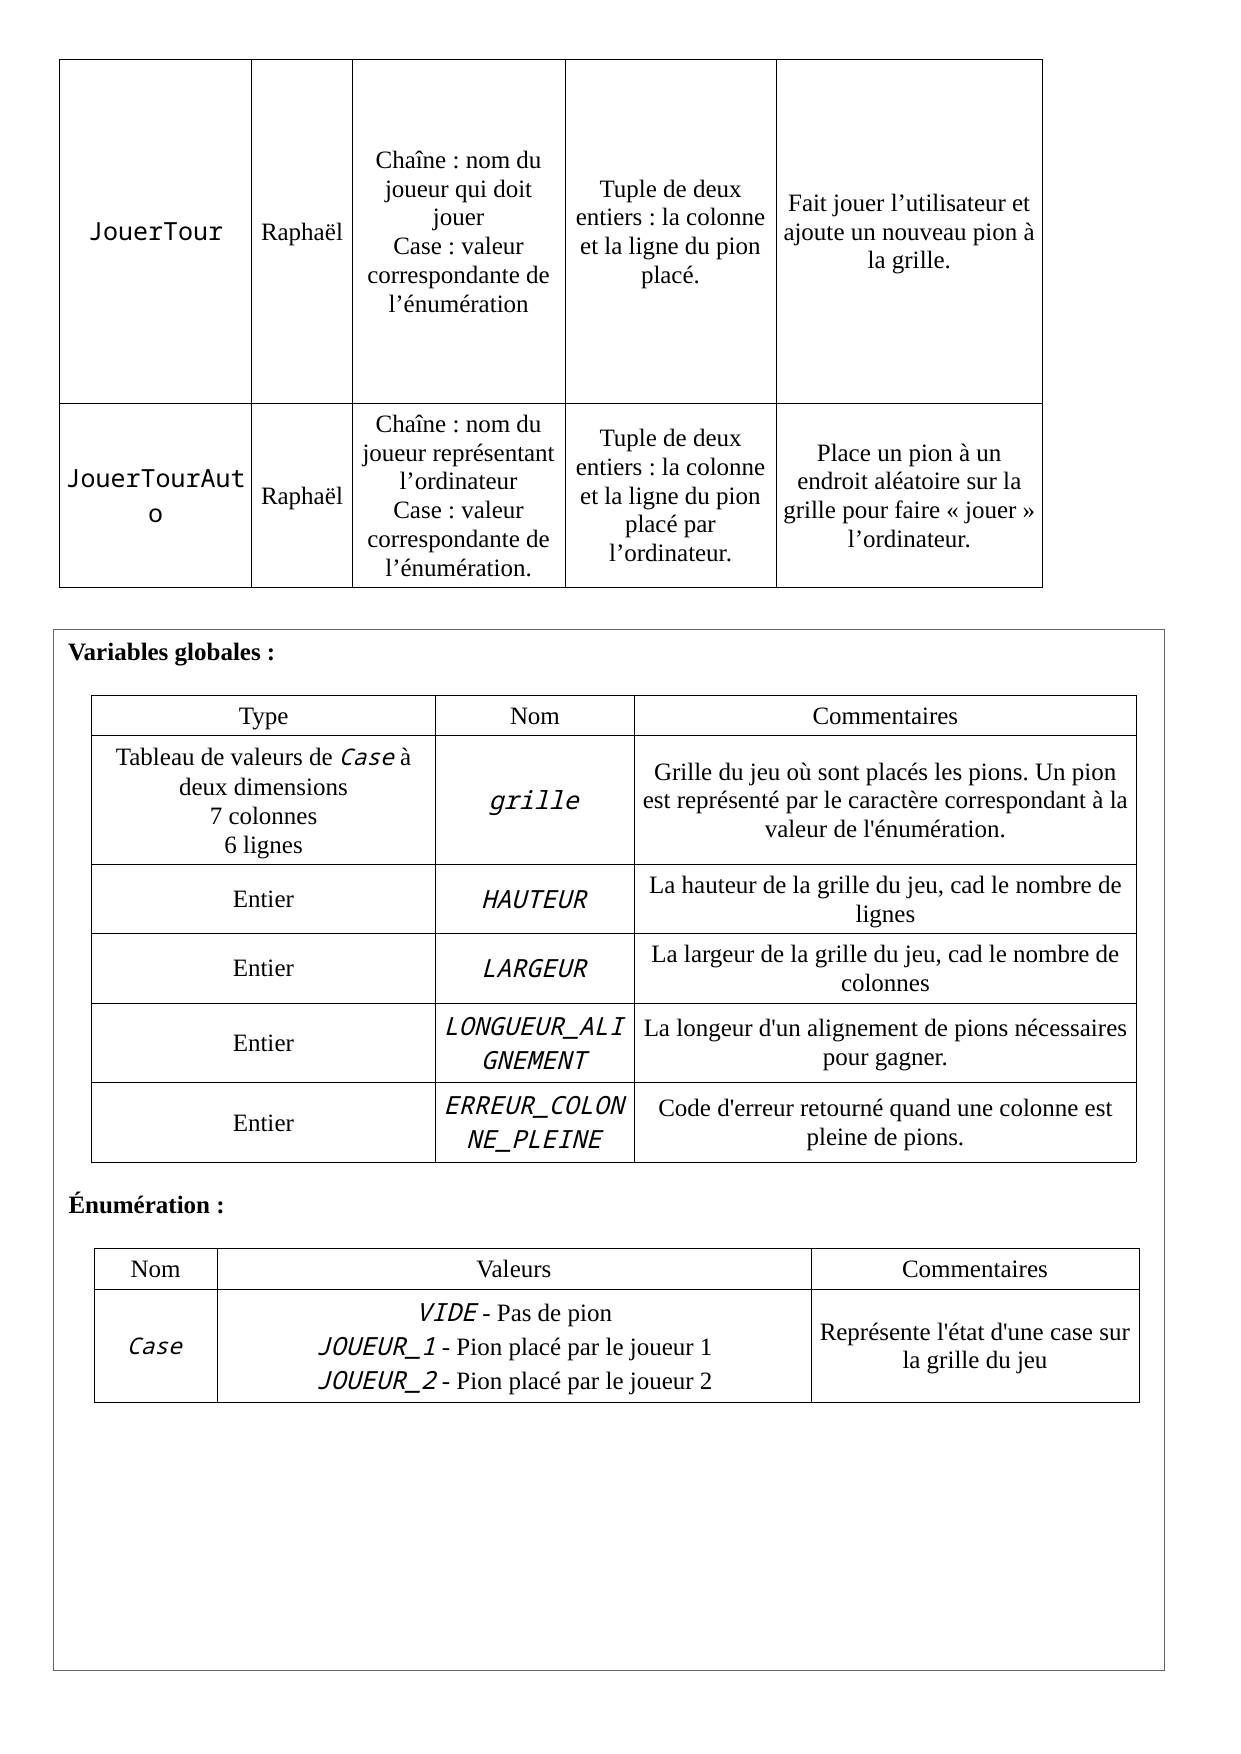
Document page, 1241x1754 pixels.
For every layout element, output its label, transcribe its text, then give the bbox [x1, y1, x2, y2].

table_cell Grille du jeu où sont placés les pions. Un pion est représenté par le caractère correspondant à la valeur de l'énumération. [635, 736, 1136, 864]
table_cell Chaîne : nom du joueur représentant l’ordinateur Case : valeur correspondante de l’énumération. [353, 404, 565, 587]
table_header Nom [436, 696, 634, 735]
table_cell grille [436, 736, 634, 864]
table_cell Entier [92, 1083, 435, 1162]
table_cell Entier [92, 865, 435, 933]
table_header Type [92, 696, 435, 735]
table_cell HAUTEUR [436, 865, 634, 933]
table_header Commentaires [635, 696, 1136, 735]
table_cell La hauteur de la grille du jeu, cad le nombre de lignes [635, 865, 1136, 933]
table_cell Fait jouer l’utilisateur et ajoute un nouveau pion à la grille. [777, 60, 1042, 403]
text Variables globales : [62, 637, 1156, 666]
table_cell Case [95, 1290, 217, 1402]
table_header Valeurs [218, 1249, 811, 1288]
table_cell La largeur de la grille du jeu, cad le nombre de colonnes [635, 934, 1136, 1002]
table_header Nom [95, 1249, 217, 1288]
table_cell Chaîne : nom du joueur qui doit jouer Case : valeur correspondante de l’énumération [353, 60, 565, 403]
table_cell Place un pion à un endroit aléatoire sur la grille pour faire « jouer » l’ordinateur. [777, 404, 1042, 587]
text Énumération : [62, 1191, 1156, 1219]
table_cell Raphaël [252, 404, 352, 587]
table_cell LARGEUR [436, 934, 634, 1002]
table_cell Entier [92, 1004, 435, 1082]
table_cell Tuple de deux entiers : la colonne et la ligne du pion placé. [566, 60, 776, 403]
table_header Commentaires [812, 1249, 1139, 1288]
table_cell Code d'erreur retourné quand une colonne est pleine de pions. [635, 1083, 1136, 1162]
table_cell La longeur d'un alignement de pions nécessaires pour gagner. [635, 1004, 1136, 1082]
table_cell Tableau de valeurs de Case à deux dimensions 7 colonnes 6 lignes [92, 736, 435, 864]
table_cell Entier [92, 934, 435, 1002]
table_cell VIDE - Pas de pion JOUEUR_1 - Pion placé par le joueur 1 JOUEUR_2 - Pion placé par le joueur 2 [218, 1290, 811, 1402]
table_cell JouerTour [60, 60, 251, 403]
table_cell Tuple de deux entiers : la colonne et la ligne du pion placé par l’ordinateur. [566, 404, 776, 587]
table_cell Raphaël [252, 60, 352, 403]
table_cell Représente l'état d'une case sur la grille du jeu [812, 1290, 1139, 1402]
table_cell LONGUEUR_ALIGNEMENT [436, 1004, 634, 1082]
table_cell JouerTourAuto [60, 404, 251, 587]
table_cell ERREUR_COLONNE_PLEINE [436, 1083, 634, 1162]
